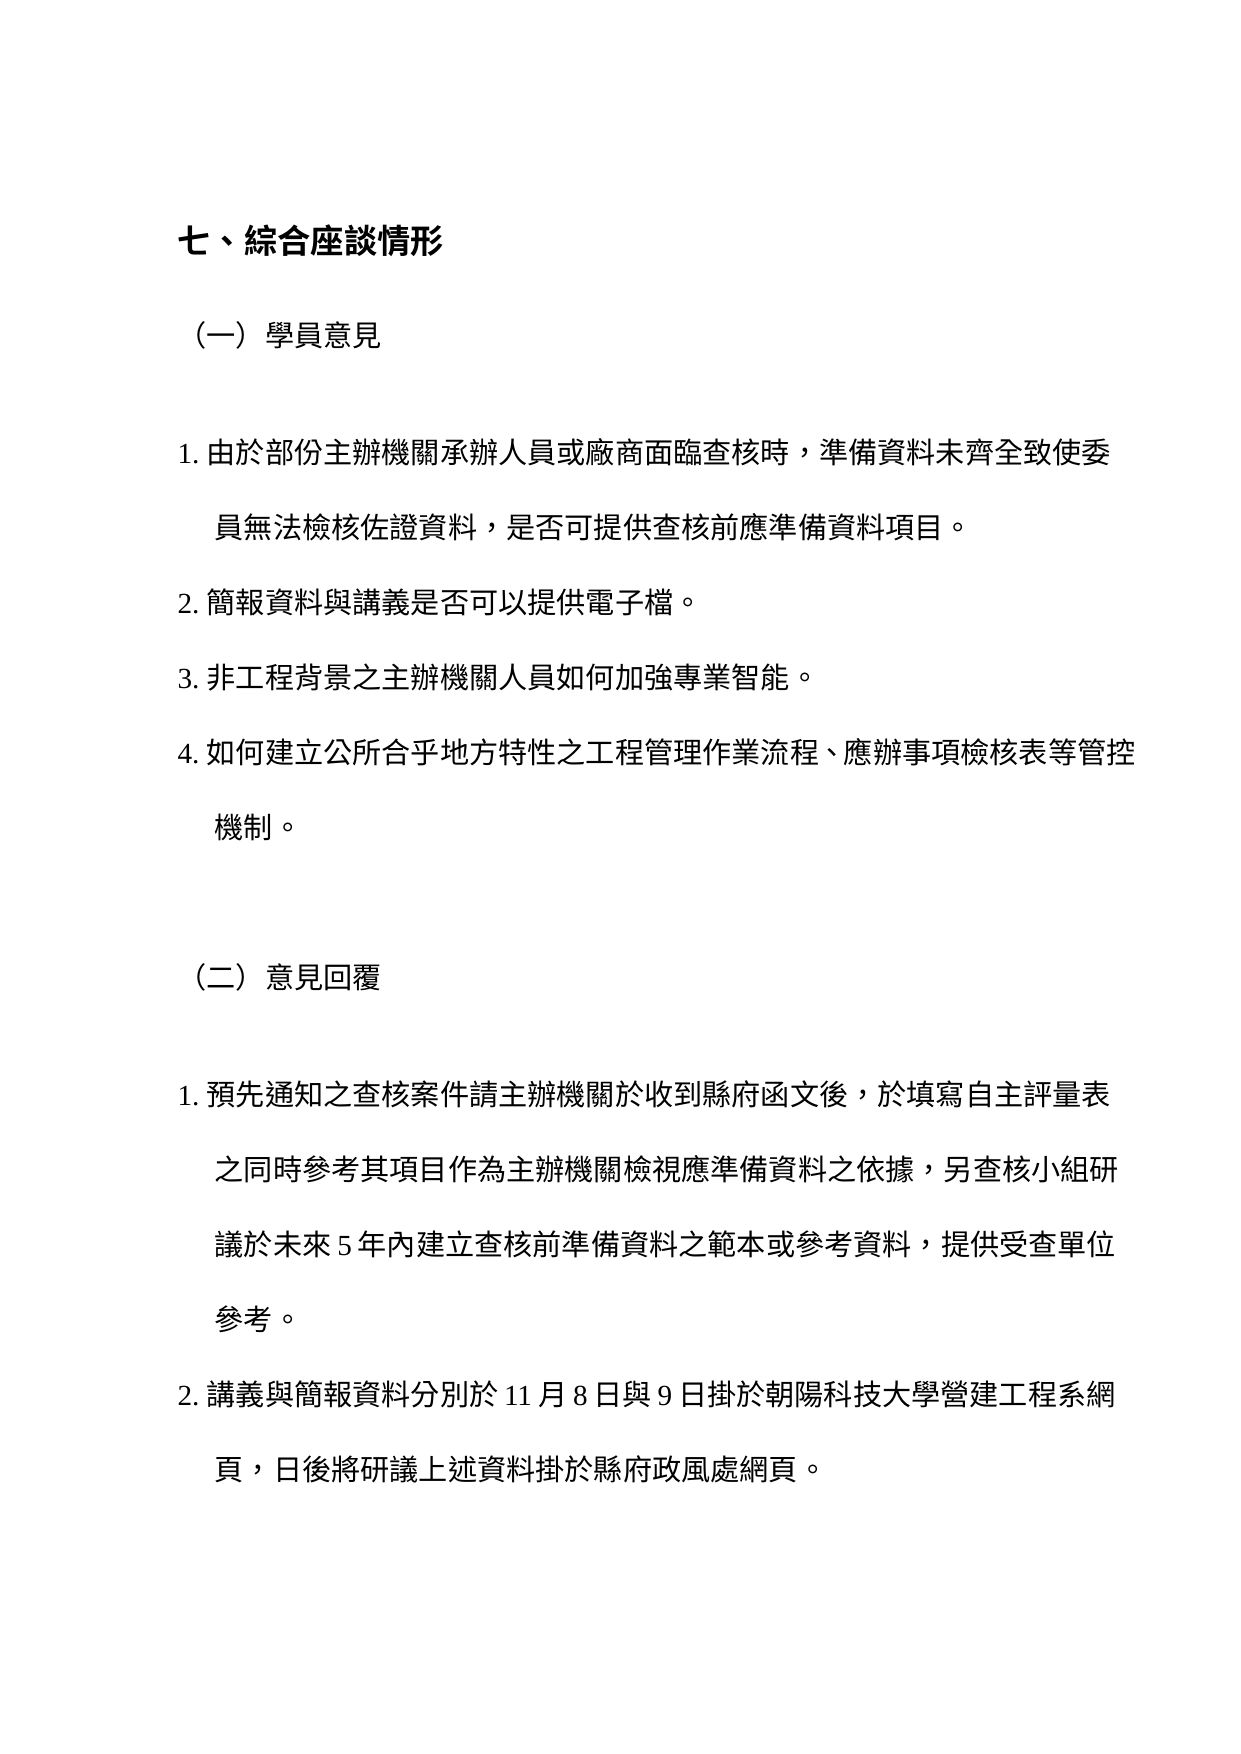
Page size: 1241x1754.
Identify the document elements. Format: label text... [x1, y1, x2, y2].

text 1. 預先通知之查核案件請主辦機關於收到縣府函文後，於填寫自主評量表之同時參考其項目作為主辦機關檢視應準備資料之依據，另查核小組研議於未來5年內建立查核前準備資料之範本或參考資料，提供受查單位參考。 [177, 1055, 1135, 1355]
subtitle （一）學員意見 [177, 296, 1063, 371]
subtitle 七、綜合座談情形 [177, 202, 1063, 277]
subtitle （二）意見回覆 [177, 938, 1063, 1013]
text 3. 非工程背景之主辦機關人員如何加強專業智能。 [177, 638, 1135, 713]
text 4. 如何建立公所合乎地方特性之工程管理作業流程、應辦事項檢核表等管控機制。 [177, 713, 1135, 863]
text 2. 簡報資料與講義是否可以提供電子檔。 [177, 563, 1135, 638]
text 1. 由於部份主辦機關承辦人員或廠商面臨查核時，準備資料未齊全致使委員無法檢核佐證資料，是否可提供查核前應準備資料項目。 [177, 413, 1135, 563]
text 2. 講義與簡報資料分別於11月8日與9日掛於朝陽科技大學營建工程系網頁，日後將研議上述資料掛於縣府政風處網頁。 [177, 1355, 1135, 1505]
